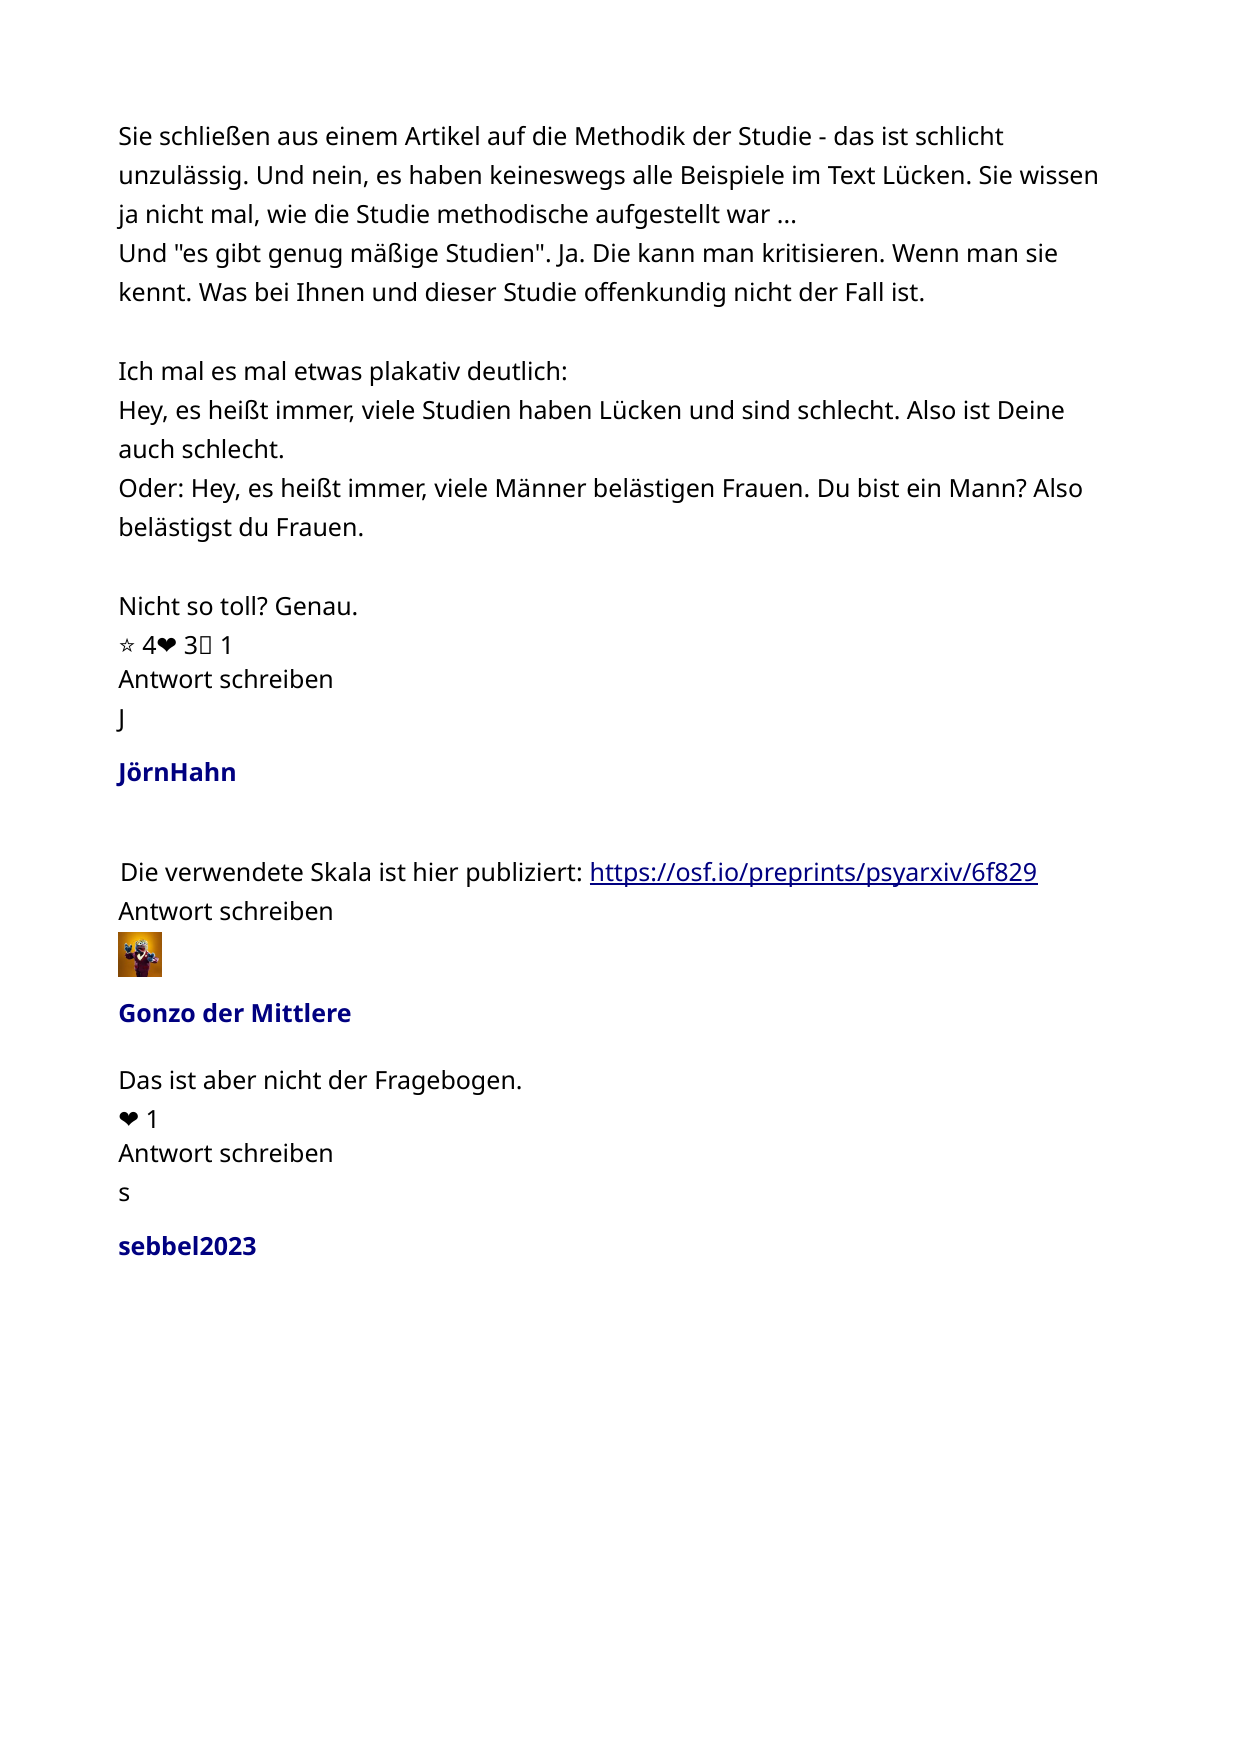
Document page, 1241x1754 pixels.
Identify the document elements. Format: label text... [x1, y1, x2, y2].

subtitle JörnHahn [118, 754, 1122, 788]
text Antwort schreiben [118, 893, 1122, 928]
text Antwort schreiben [118, 1136, 1122, 1170]
text ⭐️ 4❤️ 3🤨 1 [118, 627, 1122, 661]
text Antwort schreiben [118, 661, 1122, 695]
text ❤️ 1 [118, 1102, 1122, 1136]
picture [118, 932, 162, 977]
text Sie schließen aus einem Artikel auf die Methodik der Studie - das ist schlicht unzulässig. Und nein, es haben keineswegs alle Beispiele im Text Lücken. Sie wissen ja nicht mal, wie die Studie methodische aufgestellt war ... Und "es gibt genug mäßige Studien". Ja. Die kann man kritisieren. Wenn man sie kennt. Was bei Ihnen und dieser Studie offenkundig nicht der Fall ist. Ich mal es mal etwas plakativ deutlich: Hey, es heißt immer, viele Studien haben Lücken und sind schlecht. Also ist Deine auch schlecht. Oder: Hey, es heißt immer, viele Männer belästigen Frauen. Du bist ein Mann? Also belästigst du Frauen. Nicht so toll? Genau. [118, 118, 1122, 622]
text J [118, 701, 1122, 734]
text s [118, 1175, 1122, 1209]
subtitle Gonzo der Mittlere [118, 995, 1122, 1029]
subtitle sebbel2023 [118, 1228, 1122, 1263]
text Die verwendete Skala ist hier publiziert: https://osf.io/preprints/psyarxiv/6f829 [118, 854, 1122, 888]
text Das ist aber nicht der Fragebogen. [118, 1062, 1122, 1096]
